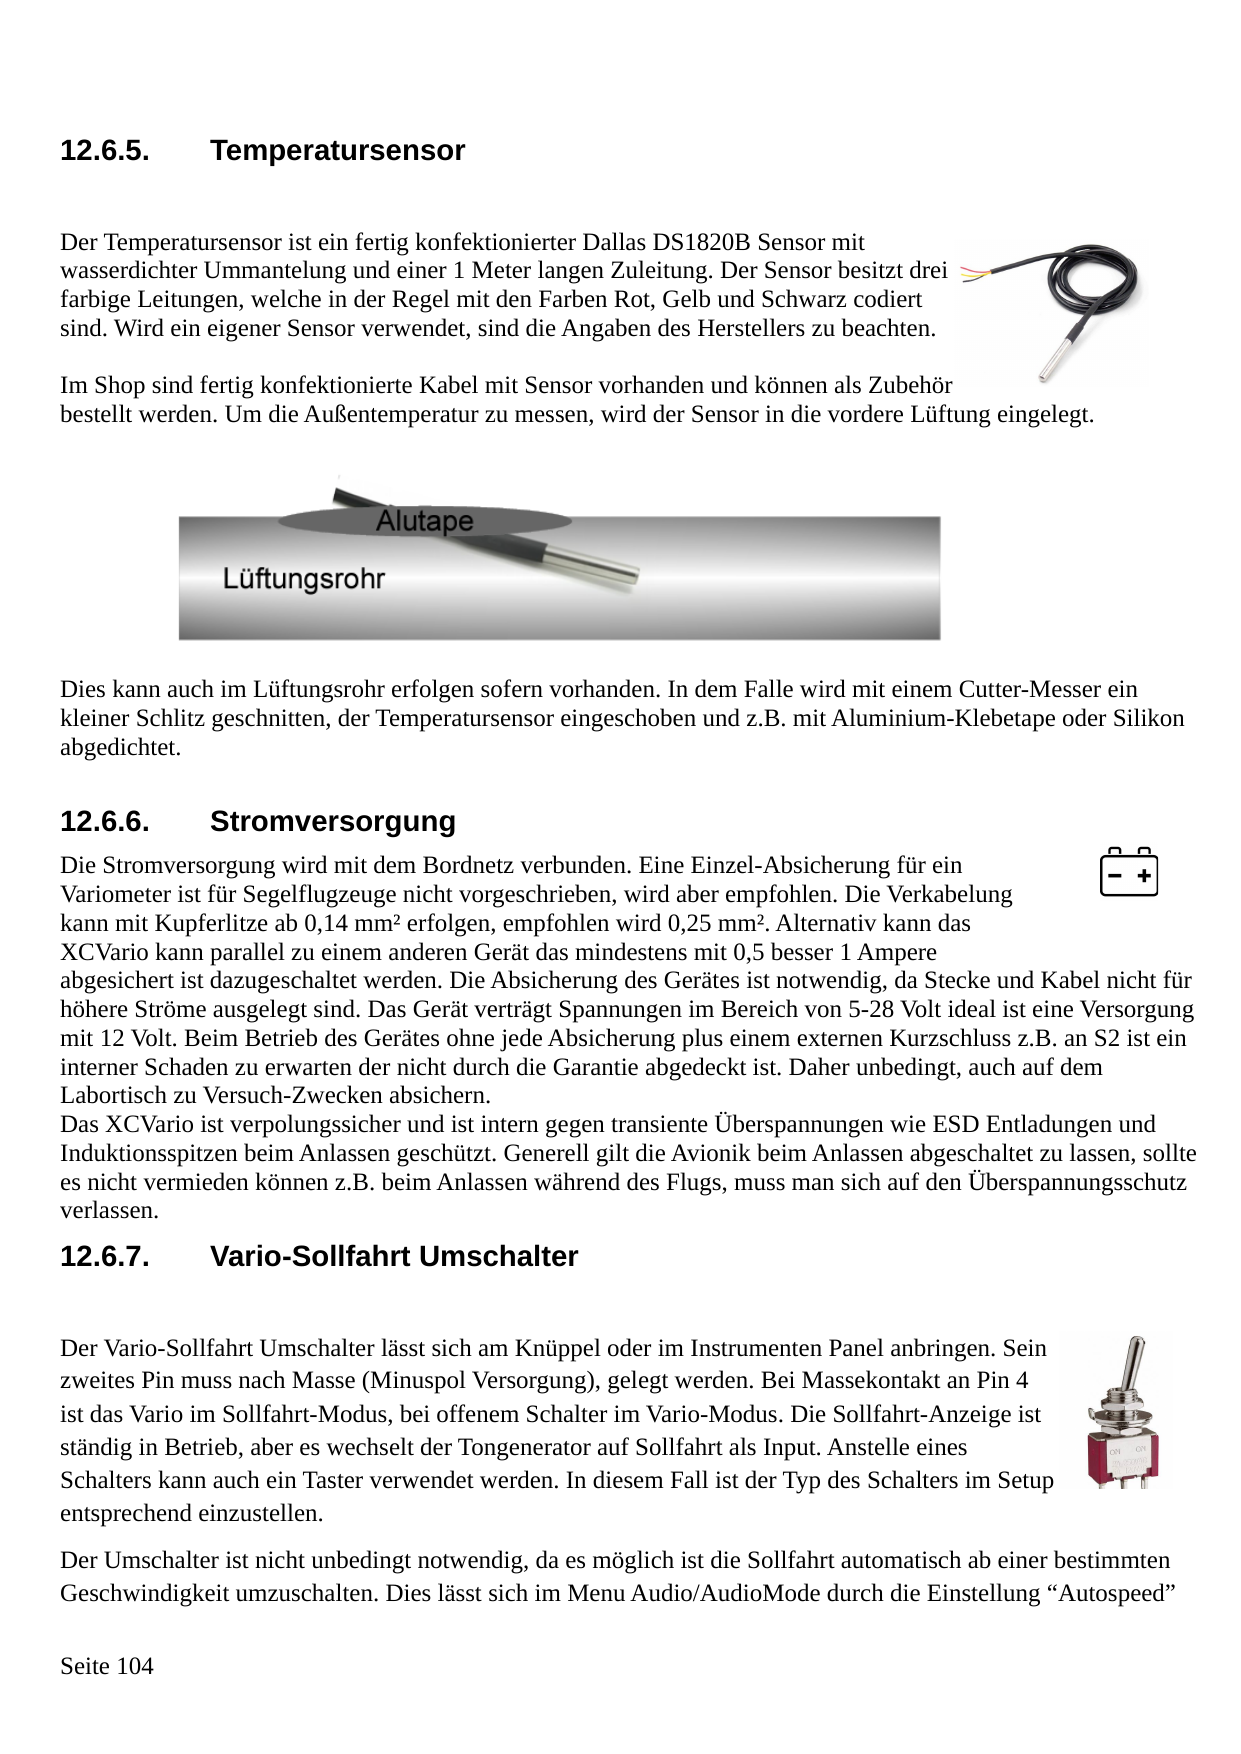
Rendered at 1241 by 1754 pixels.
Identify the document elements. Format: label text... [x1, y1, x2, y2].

subtitle Stromversorgung [60, 804, 1207, 838]
text Das XCVario ist verpolungssicher und ist intern gegen transiente Überspannungen wie ESD Entladungen und Induktionsspitzen beim Anlassen geschützt. Generell gilt die Avionik beim Anlassen abgeschaltet zu lassen, sollte es nicht vermieden können z.B. beim Anlassen während des Flugs, muss man sich auf den Überspannungsschutz verlassen. [60, 1109, 1207, 1224]
picture [1100, 842, 1159, 901]
text Dies kann auch im Lüftungsrohr erfolgen sofern vorhanden. In dem Falle wird mit einem Cutter-Messer ein kleiner Schlitz geschnitten, der Temperatursensor eingeschoben und z.B. mit Aluminium-Klebetape oder Silikon abgedichtet. [60, 675, 1207, 761]
text Der Temperatursensor ist ein fertig konfektionierter Dallas DS1820B Sensor mit wasserdichter Ummantelung und einer 1 Meter langen Zuleitung. Der Sensor besitzt drei farbige Leitungen, welche in der Regel mit den Farben Rot, Gelb und Schwarz codiert sind. Wird ein eigener Sensor verwendet, sind die Angaben des Herstellers zu beachten. [60, 227, 1207, 342]
text Die Stromversorgung wird mit dem Bordnetz verbunden. Eine Einzel-Absicherung für ein Variometer ist für Segelflugzeuge nicht vorgeschrieben, wird aber empfohlen. Die Verkabelung kann mit Kupferlitze ab 0,14 mm² erfolgen, empfohlen wird 0,25 mm². Alternativ kann das XCVario kann parallel zu einem anderen Gerät das mindestens mit 0,5 besser 1 Ampere abgesichert ist dazugeschaltet werden. Die Absicherung des Gerätes ist notwendig, da Stecke und Kabel nicht für höhere Ströme ausgelegt sind. Das Gerät verträgt Spannungen im Bereich von 5-28 Volt ideal ist eine Versorgung mit 12 Volt. Beim Betrieb des Gerätes ohne jede Absicherung plus einem externen Kurzschluss z.B. an S2 ist ein interner Schaden zu erwarten der nicht durch die Garantie abgedeckt ist. Daher unbedingt, auch auf dem Labortisch zu Versuch-Zwecken absichern. [60, 850, 1207, 1109]
subtitle Vario-Sollfahrt Umschalter [60, 1239, 1207, 1272]
picture [159, 464, 961, 675]
picture [954, 239, 1149, 387]
text Der Umschalter ist nicht unbedingt notwendig, da es möglich ist die Sollfahrt automatisch ab einer bestimmten Geschwindigkeit umzuschalten. Dies lässt sich im Menu Audio/AudioMode durch die Einstellung “Autospeed” [60, 1545, 1207, 1607]
text Im Shop sind fertig konfektionierte Kabel mit Sensor vorhanden und können als Zubehör bestellt werden. Um die Außentemperatur zu messen, wird der Sensor in die vordere Lüftung eingelegt. [60, 370, 1207, 428]
subtitle Temperatursensor [60, 133, 1207, 166]
text Der Vario-Sollfahrt Umschalter lässt sich am Knüppel oder im Instrumenten Panel anbringen. Sein zweites Pin muss nach Masse (Minuspol Versorgung), gelegt werden. Bei Massekontakt an Pin 4 ist das Vario im Sollfahrt-Modus, bei offenem Schalter im Vario-Modus. Die Sollfahrt-Anzeige ist ständig in Betrieb, aber es wechselt der Tongenerator auf Sollfahrt als Input. Anstelle eines Schalters kann auch ein Taster verwendet werden. In diesem Fall ist der Typ des Schalters im Setup entsprechend einzustellen. [60, 1333, 1207, 1526]
picture [1058, 1331, 1174, 1489]
